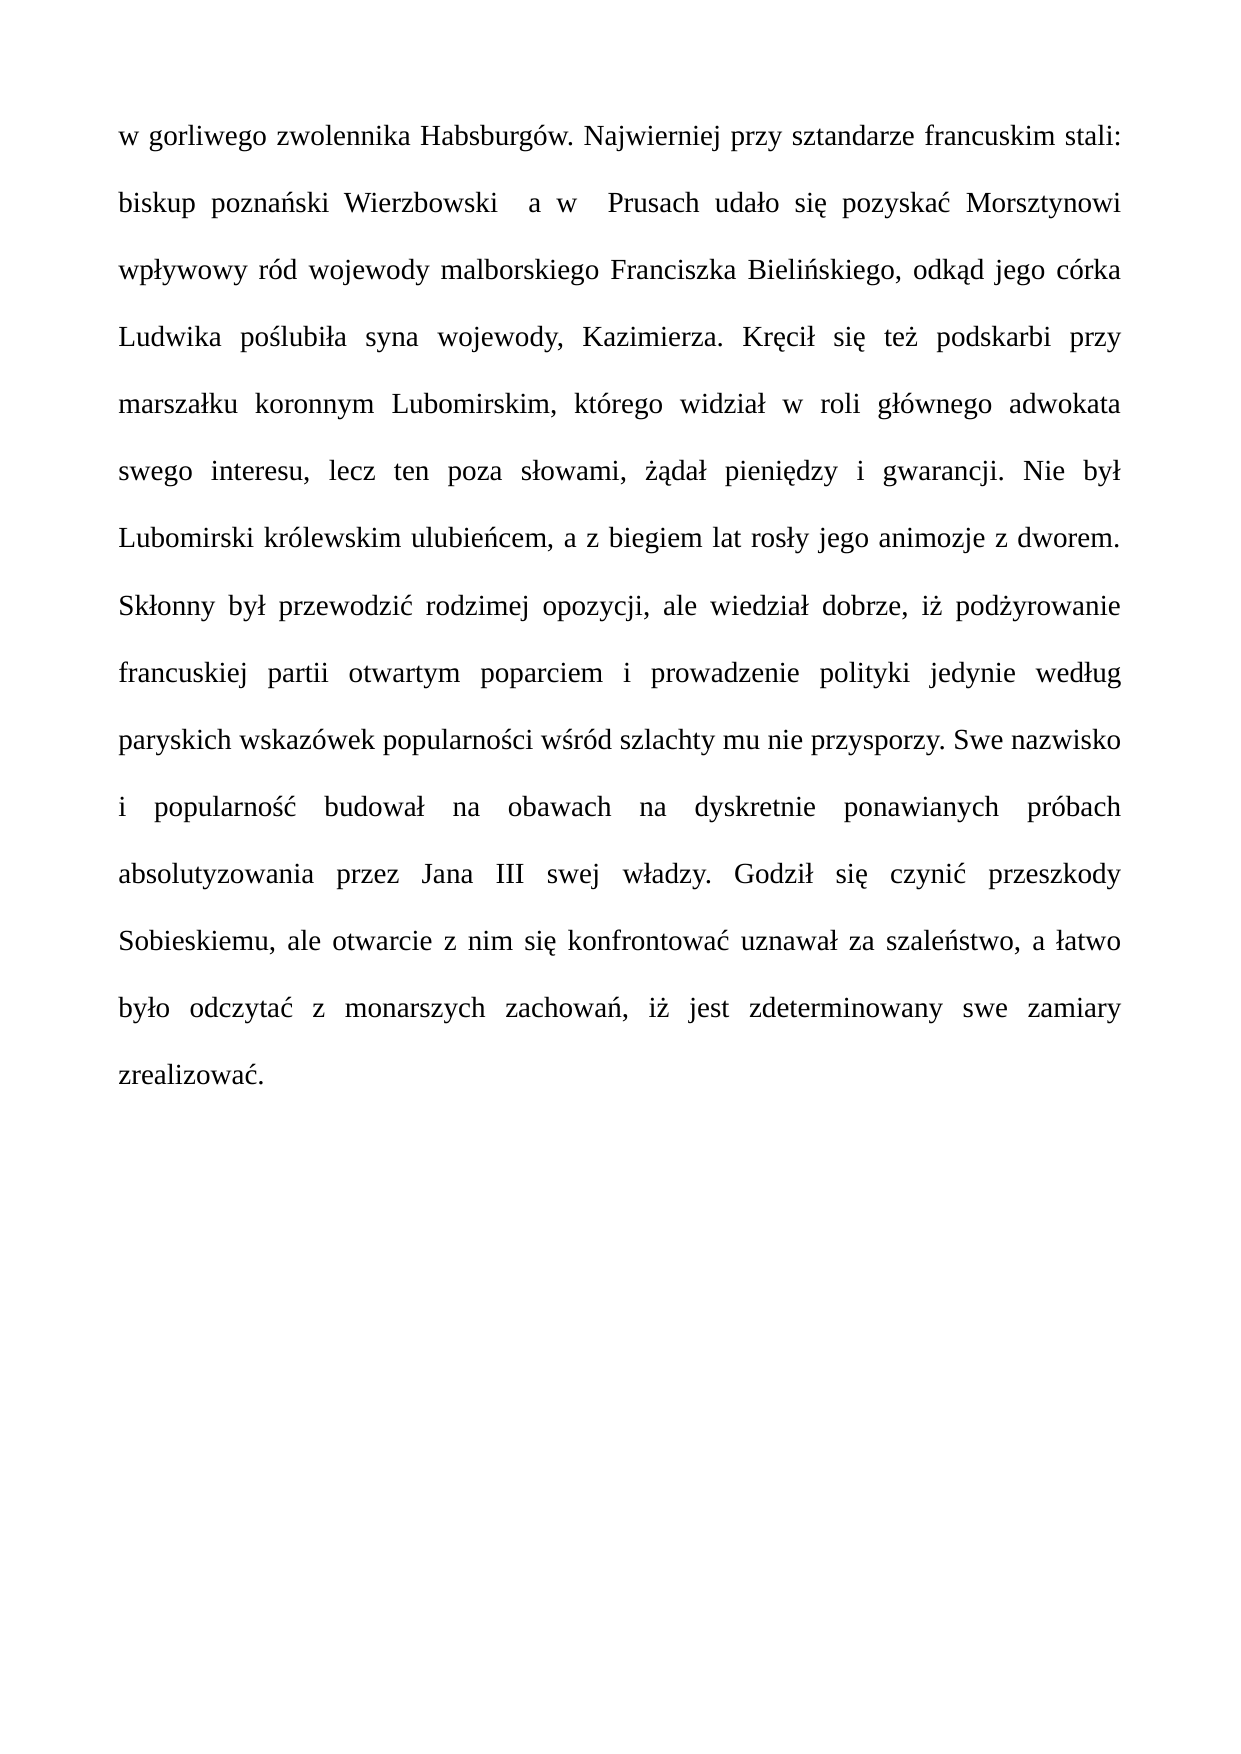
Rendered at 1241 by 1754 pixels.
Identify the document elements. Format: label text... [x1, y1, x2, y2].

text w gorliwego zwolennika Habsburgów. Najwierniej przy sztandarze francuskim stali: biskup poznański Wierzbowski a w Prusach udało się pozyskać Morsztynowi wpływowy ród wojewody malborskiego Franciszka Bielińskiego, odkąd jego córka Ludwika poślubiła syna wojewody, Kazimierza. Kręcił się też podskarbi przy marszałku koronnym Lubomirskim, którego widział w roli głównego adwokata swego interesu, lecz ten poza słowami, żądał pieniędzy i gwarancji. Nie był Lubomirski królewskim ulubieńcem, a z biegiem lat rosły jego animozje z dworem. Skłonny był przewodzić rodzimej opozycji, ale wiedział dobrze, iż podżyrowanie francuskiej partii otwartym poparciem i prowadzenie polityki jedynie według paryskich wskazówek popularności wśród szlachty mu nie przysporzy. Swe nazwisko i popularność budował na obawach na dyskretnie ponawianych próbach absolutyzowania przez Jana III swej władzy. Godził się czynić przeszkody Sobieskiemu, ale otwarcie z nim się konfrontować uznawał za szaleństwo, a łatwo było odczytać z monarszych zachowań, iż jest zdeterminowany swe zamiary zrealizować. [118, 118, 1122, 1091]
